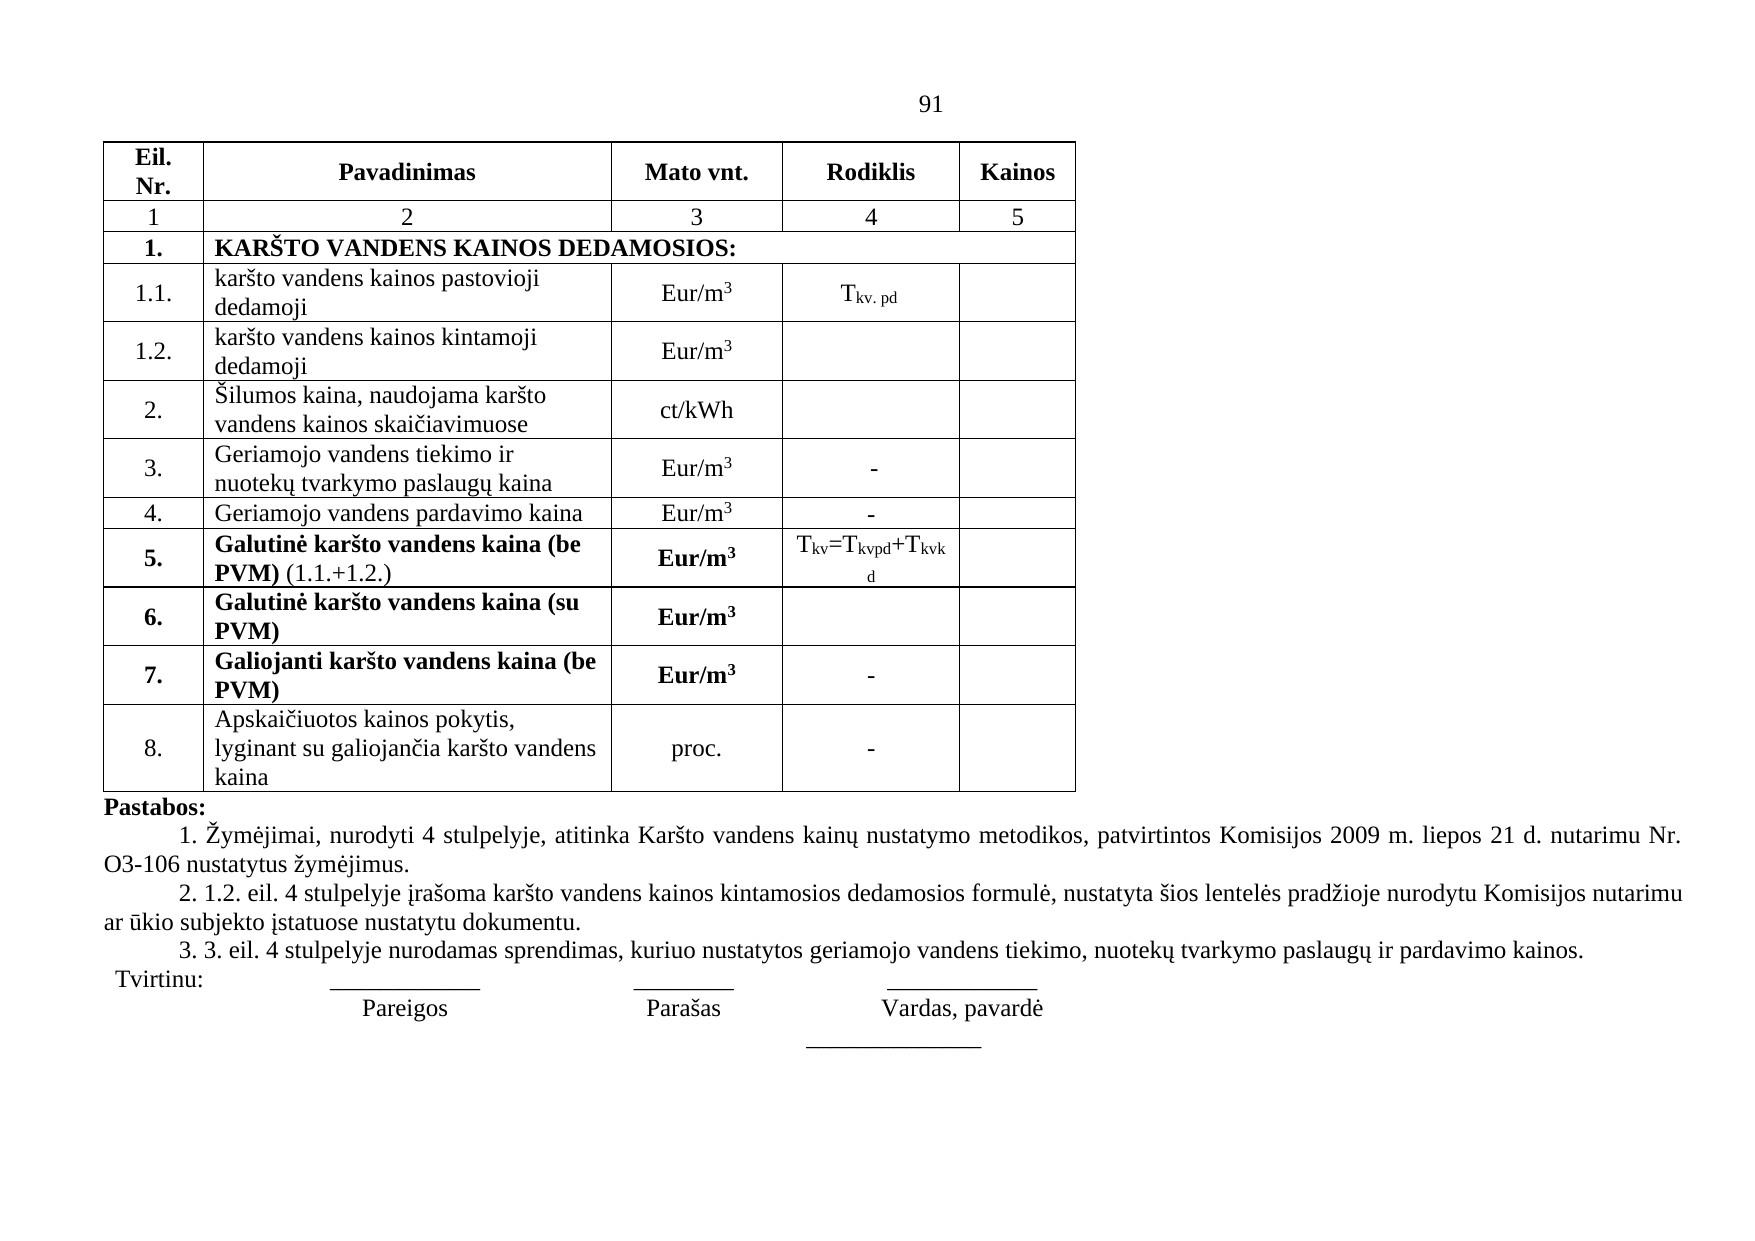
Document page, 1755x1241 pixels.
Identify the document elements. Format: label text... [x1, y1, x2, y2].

table_cell [960, 705, 1075, 791]
table_cell [960, 646, 1075, 703]
table_cell 8. [104, 705, 203, 791]
table_cell 1. [104, 232, 203, 262]
table_cell [960, 588, 1075, 645]
table_cell [960, 264, 1075, 321]
table_cell - [783, 646, 959, 703]
table_cell [783, 381, 959, 438]
text Pastabos: [103, 792, 1683, 821]
table_cell [960, 322, 1075, 379]
table_cell karšto vandens kainos pastovioji dedamoji [204, 264, 611, 321]
table_cell - [783, 705, 959, 791]
table_header ____________ Vardas, pavardė [817, 964, 1107, 1022]
table_cell Eur/m3 [612, 498, 782, 528]
table_cell karšto vandens kainos kintamoji dedamoji [204, 322, 611, 379]
table_header Rodiklis [783, 143, 959, 200]
table_cell 1.1. [104, 264, 203, 321]
table_cell 5 [960, 201, 1075, 231]
text 1. Žymėjimai, nurodyti 4 stulpelyje, atitinka Karšto vandens kainų nustatymo metodikos, patvirtintos Komisijos 2009 m. liepos 21 d. nutarimu Nr. O3-106 nustatytus žymėjimus. [103, 821, 1683, 878]
table_cell 2 [204, 201, 611, 231]
table_cell [960, 381, 1075, 438]
table_header Pavadinimas [204, 143, 611, 200]
table_cell [960, 529, 1075, 586]
table_cell 4. [104, 498, 203, 528]
table_header Eil. Nr. [104, 143, 203, 200]
table_cell - [783, 439, 959, 497]
table_cell 2. [104, 381, 203, 438]
table_cell [960, 439, 1075, 497]
table_cell proc. [612, 705, 782, 791]
table_cell Eur/m3 [612, 322, 782, 379]
table_cell 3. [104, 439, 203, 497]
table_cell Apskaičiuotos kainos pokytis, lyginant su galiojančia karšto vandens kaina [204, 705, 611, 791]
table_cell Galutinė karšto vandens kaina (su PVM) [204, 588, 611, 645]
table_header Tvirtinu: [104, 964, 259, 1022]
table_header ________ Parašas [550, 964, 817, 1022]
table_cell 4 [783, 201, 959, 231]
table_header ____________ Pareigos [260, 964, 550, 1022]
table_cell Eur/m3 [612, 646, 782, 703]
table_cell Galutinė karšto vandens kaina (be PVM) (1.1.+1.2.) [204, 529, 611, 586]
table_cell ct/kWh [612, 381, 782, 438]
table_cell Tkv. pd [783, 264, 959, 321]
text ______________ [103, 1022, 1683, 1051]
table_cell KARŠTO VANDENS KAINOS DEDAMOSIOS: [204, 232, 1075, 262]
table_header Kainos [960, 143, 1075, 200]
table_cell Eur/m3 [612, 588, 782, 645]
table_header Mato vnt. [612, 143, 782, 200]
table_cell Geriamojo vandens tiekimo ir nuotekų tvarkymo paslaugų kaina [204, 439, 611, 497]
table_cell Galiojanti karšto vandens kaina (be PVM) [204, 646, 611, 703]
table_cell 7. [104, 646, 203, 703]
table_cell Eur/m3 [612, 264, 782, 321]
table_cell [783, 588, 959, 645]
table_cell 1 [104, 201, 203, 231]
table_cell Šilumos kaina, naudojama karšto vandens kainos skaičiavimuose [204, 381, 611, 438]
table_cell Eur/m3 [612, 439, 782, 497]
text 2. 1.2. eil. 4 stulpelyje įrašoma karšto vandens kainos kintamosios dedamosios formulė, nustatyta šios lentelės pradžioje nurodytu Komisijos nutarimu ar ūkio subjekto įstatuose nustatytu dokumentu. [103, 878, 1683, 936]
table_cell 6. [104, 588, 203, 645]
table_cell 3 [612, 201, 782, 231]
text 3. 3. eil. 4 stulpelyje nurodamas sprendimas, kuriuo nustatytos geriamojo vandens tiekimo, nuotekų tvarkymo paslaugų ir pardavimo kainos. [103, 936, 1683, 964]
table_cell Eur/m3 [612, 529, 782, 586]
table_cell - [783, 498, 959, 528]
table_cell Geriamojo vandens pardavimo kaina [204, 498, 611, 528]
table_cell 1.2. [104, 322, 203, 379]
table_cell [960, 498, 1075, 528]
table_cell [783, 322, 959, 379]
table_cell 5. [104, 529, 203, 586]
table_cell Tkv=Tkvpd+Tkvkd [783, 529, 959, 586]
